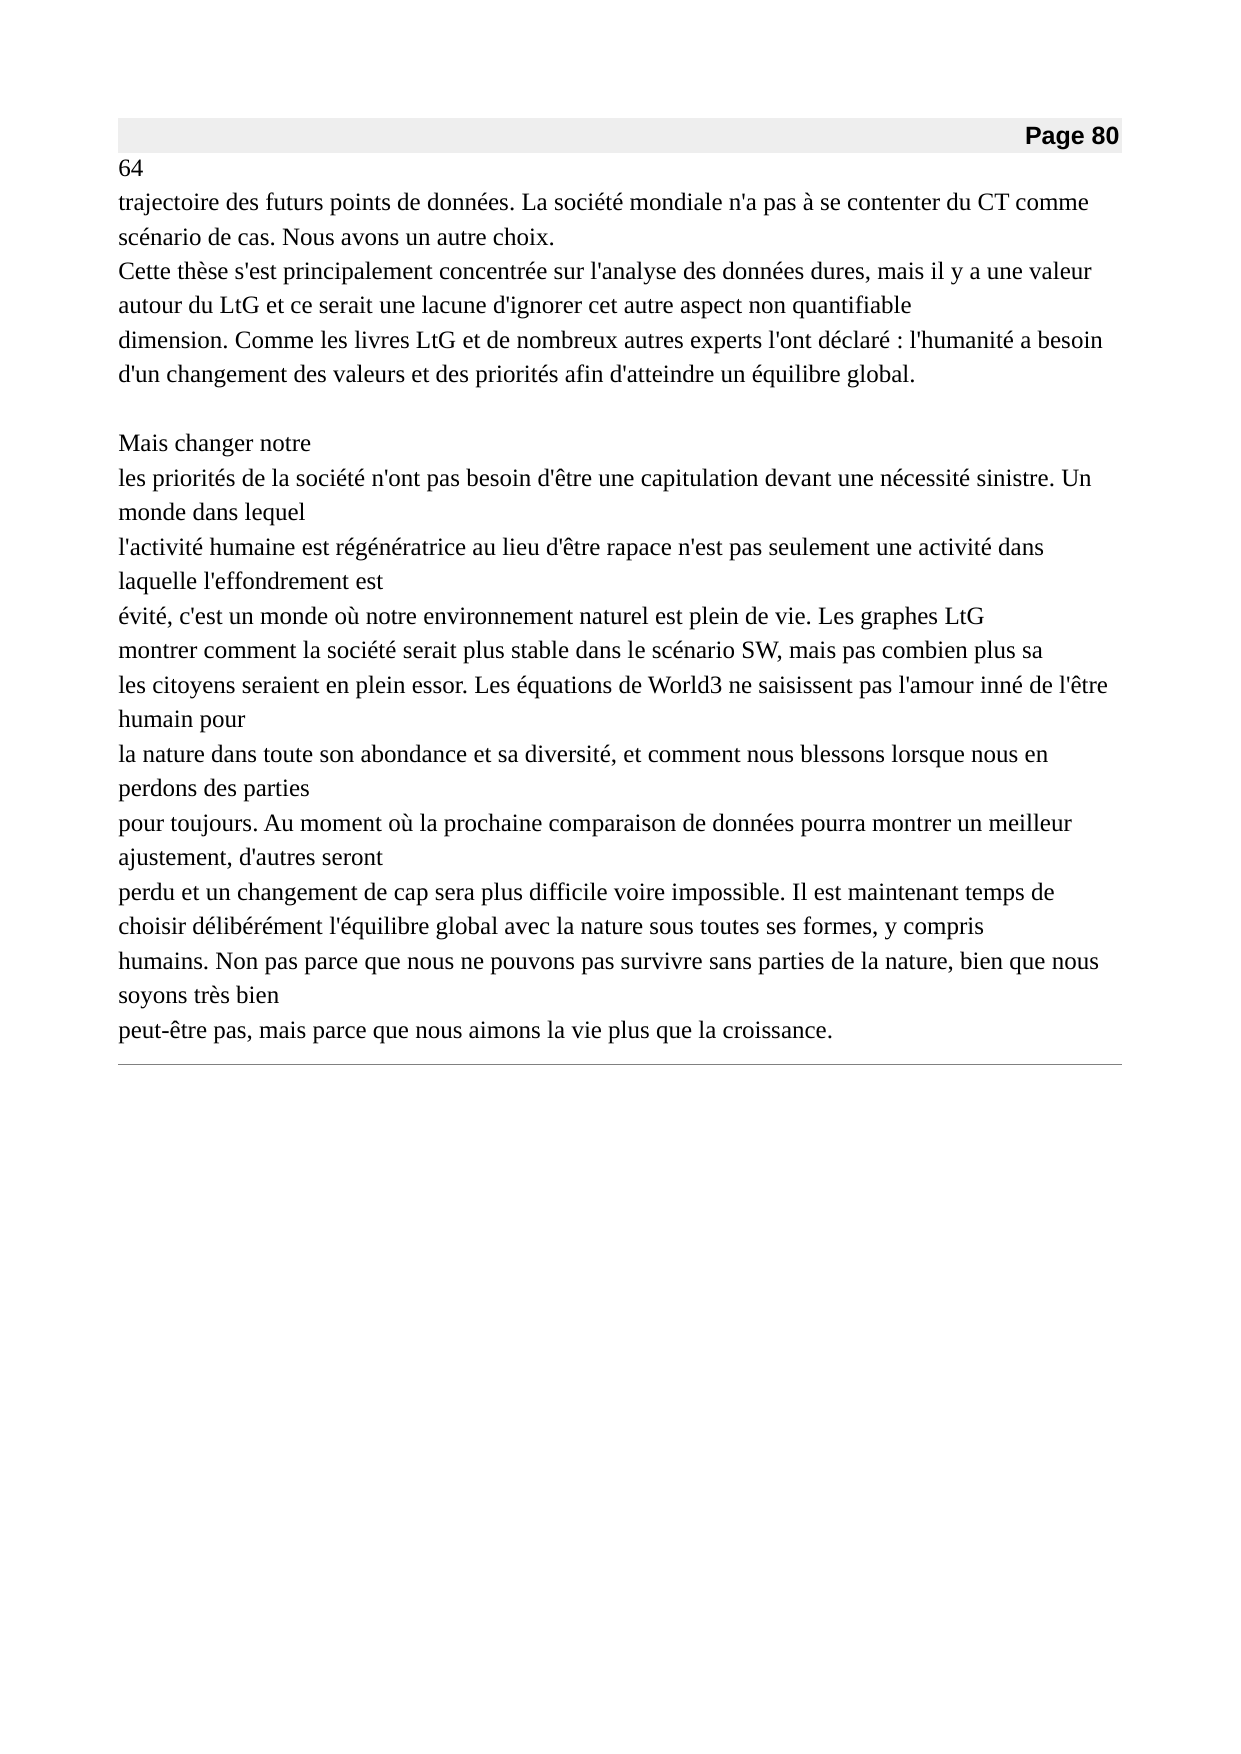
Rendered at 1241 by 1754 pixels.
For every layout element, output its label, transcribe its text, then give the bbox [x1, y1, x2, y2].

text montrer comment la société serait plus stable dans le scénario SW, mais pas combien plus sa [118, 635, 1122, 664]
text Cette thèse s'est principalement concentrée sur l'analyse des données dures, mais il y a une valeur [118, 256, 1122, 285]
text perdu et un changement de cap sera plus difficile voire impossible. Il est maintenant temps de [118, 877, 1122, 906]
text évité, c'est un monde où notre environnement naturel est plein de vie. Les graphes LtG [118, 601, 1122, 630]
text la nature dans toute son abondance et sa diversité, et comment nous blessons lorsque nous en perdons des parties [118, 739, 1122, 802]
text pour toujours. Au moment où la prochaine comparaison de données pourra montrer un meilleur ajustement, d'autres seront [118, 808, 1122, 871]
text Mais changer notre [118, 428, 1122, 457]
text autour du LtG et ce serait une lacune d'ignorer cet autre aspect non quantifiable [118, 291, 1122, 319]
text scénario de cas. Nous avons un autre choix. [118, 222, 1122, 250]
text trajectoire des futurs points de données. La société mondiale n'a pas à se contenter du CT comme [118, 187, 1122, 216]
text dimension. Comme les livres LtG et de nombreux autres experts l'ont déclaré : l'humanité a besoin d'un changement des valeurs et des priorités afin d'atteindre un équilibre global. [118, 325, 1122, 388]
text les citoyens seraient en plein essor. Les équations de World3 ne saisissent pas l'amour inné de l'être humain pour [118, 670, 1122, 733]
text l'activité humaine est régénératrice au lieu d'être rapace n'est pas seulement une activité dans laquelle l'effondrement est [118, 532, 1122, 595]
text choisir délibérément l'équilibre global avec la nature sous toutes ses formes, y compris [118, 911, 1122, 940]
text humains. Non pas parce que nous ne pouvons pas survivre sans parties de la nature, bien que nous soyons très bien [118, 946, 1122, 1009]
text 64 [118, 153, 1122, 181]
text les priorités de la société n'ont pas besoin d'être une capitulation devant une nécessité sinistre. Un monde dans lequel [118, 463, 1122, 526]
table_header Page 80 [118, 118, 1122, 153]
text peut-être pas, mais parce que nous aimons la vie plus que la croissance. [118, 1015, 1122, 1043]
